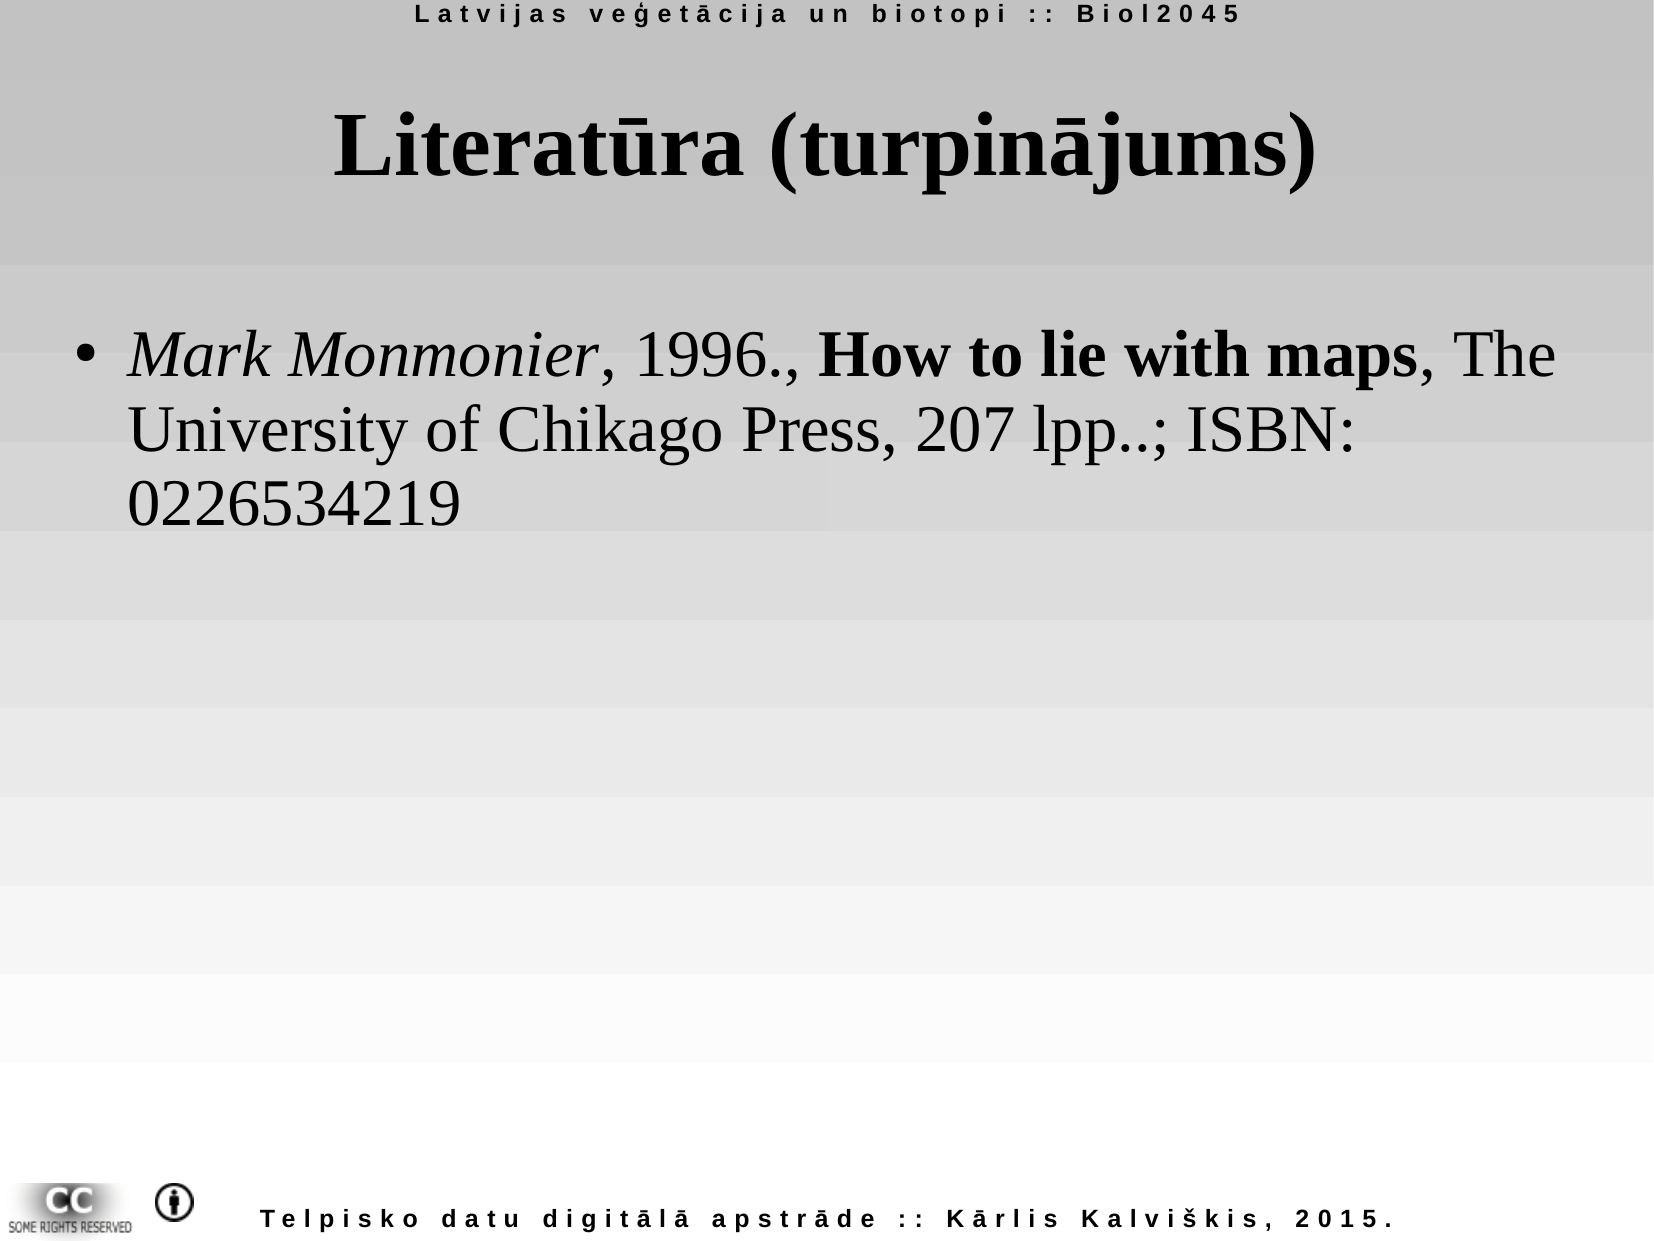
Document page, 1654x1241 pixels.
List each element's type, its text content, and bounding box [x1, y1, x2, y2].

picture [0, 287, 1654, 1241]
list Mark Monmonier, 1996., How to lie with maps, The University of Chikago Press, 207 lpp..; ISBN: 0226534219 [56, 317, 1600, 1175]
title Literatūra (turpinājums) [0, 1, 1654, 287]
